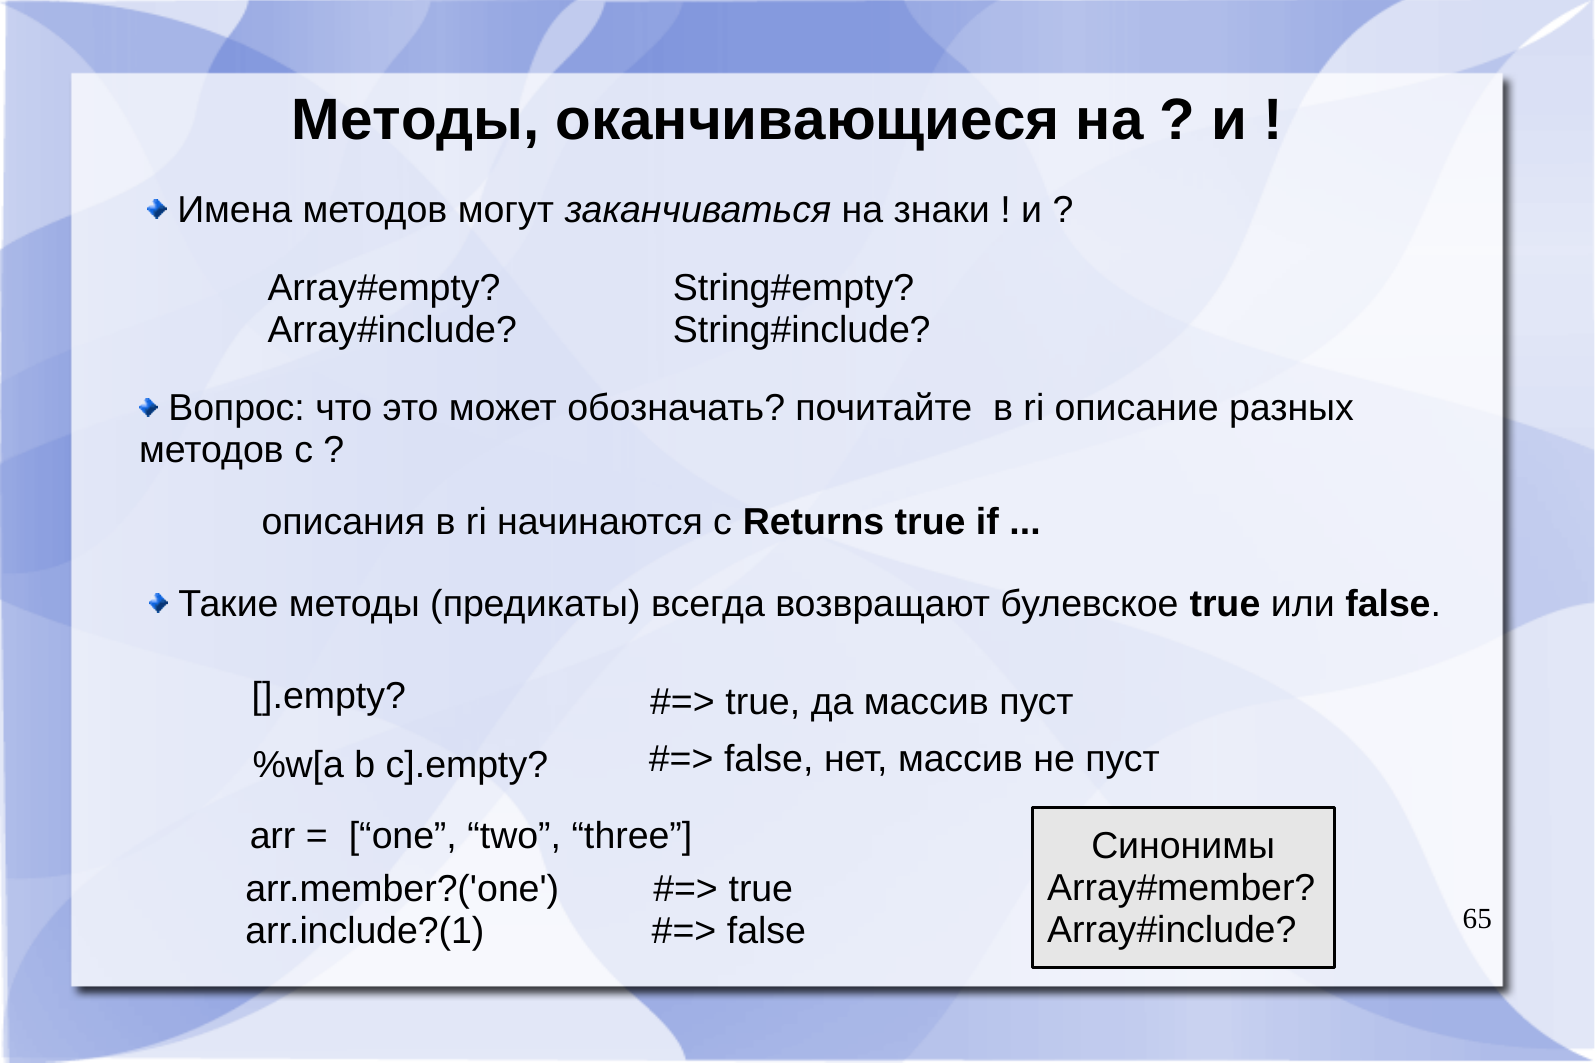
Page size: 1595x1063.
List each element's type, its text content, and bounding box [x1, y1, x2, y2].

text_box Вопрос: что это может обозначать? почитайте в ri описание разных методов с ? [124, 379, 1437, 478]
text_box #=> false, нет, массив не пуст [634, 730, 1176, 788]
text_box %w[a b c].empty? [227, 736, 564, 794]
text_box String#empty? String#include? [658, 258, 1013, 358]
text_box Имена методов могут заканчиваться на знаки ! и ? [133, 180, 1089, 238]
text_box Синонимы Array#member? Array#include? [1032, 807, 1335, 968]
text_box #=> true, да массив пуст [635, 673, 1090, 730]
text_box arr = [“one”, “two”, “three”] [224, 807, 708, 865]
text_box Такие методы (предикаты) всегда возвращают булевское true или false. [134, 574, 1457, 632]
title Методы, оканчивающиеся на ? и ! [75, 75, 1501, 164]
text_box [].empty? [236, 667, 421, 725]
text_box описания в ri начинаются с Returns true if ... [246, 493, 1057, 551]
picture [0, 0, 1595, 1063]
text_box arr.member?('one') #=> true arr.include?(1) #=> false [230, 860, 822, 960]
text_box Array#empty? Array#include? [252, 258, 553, 358]
